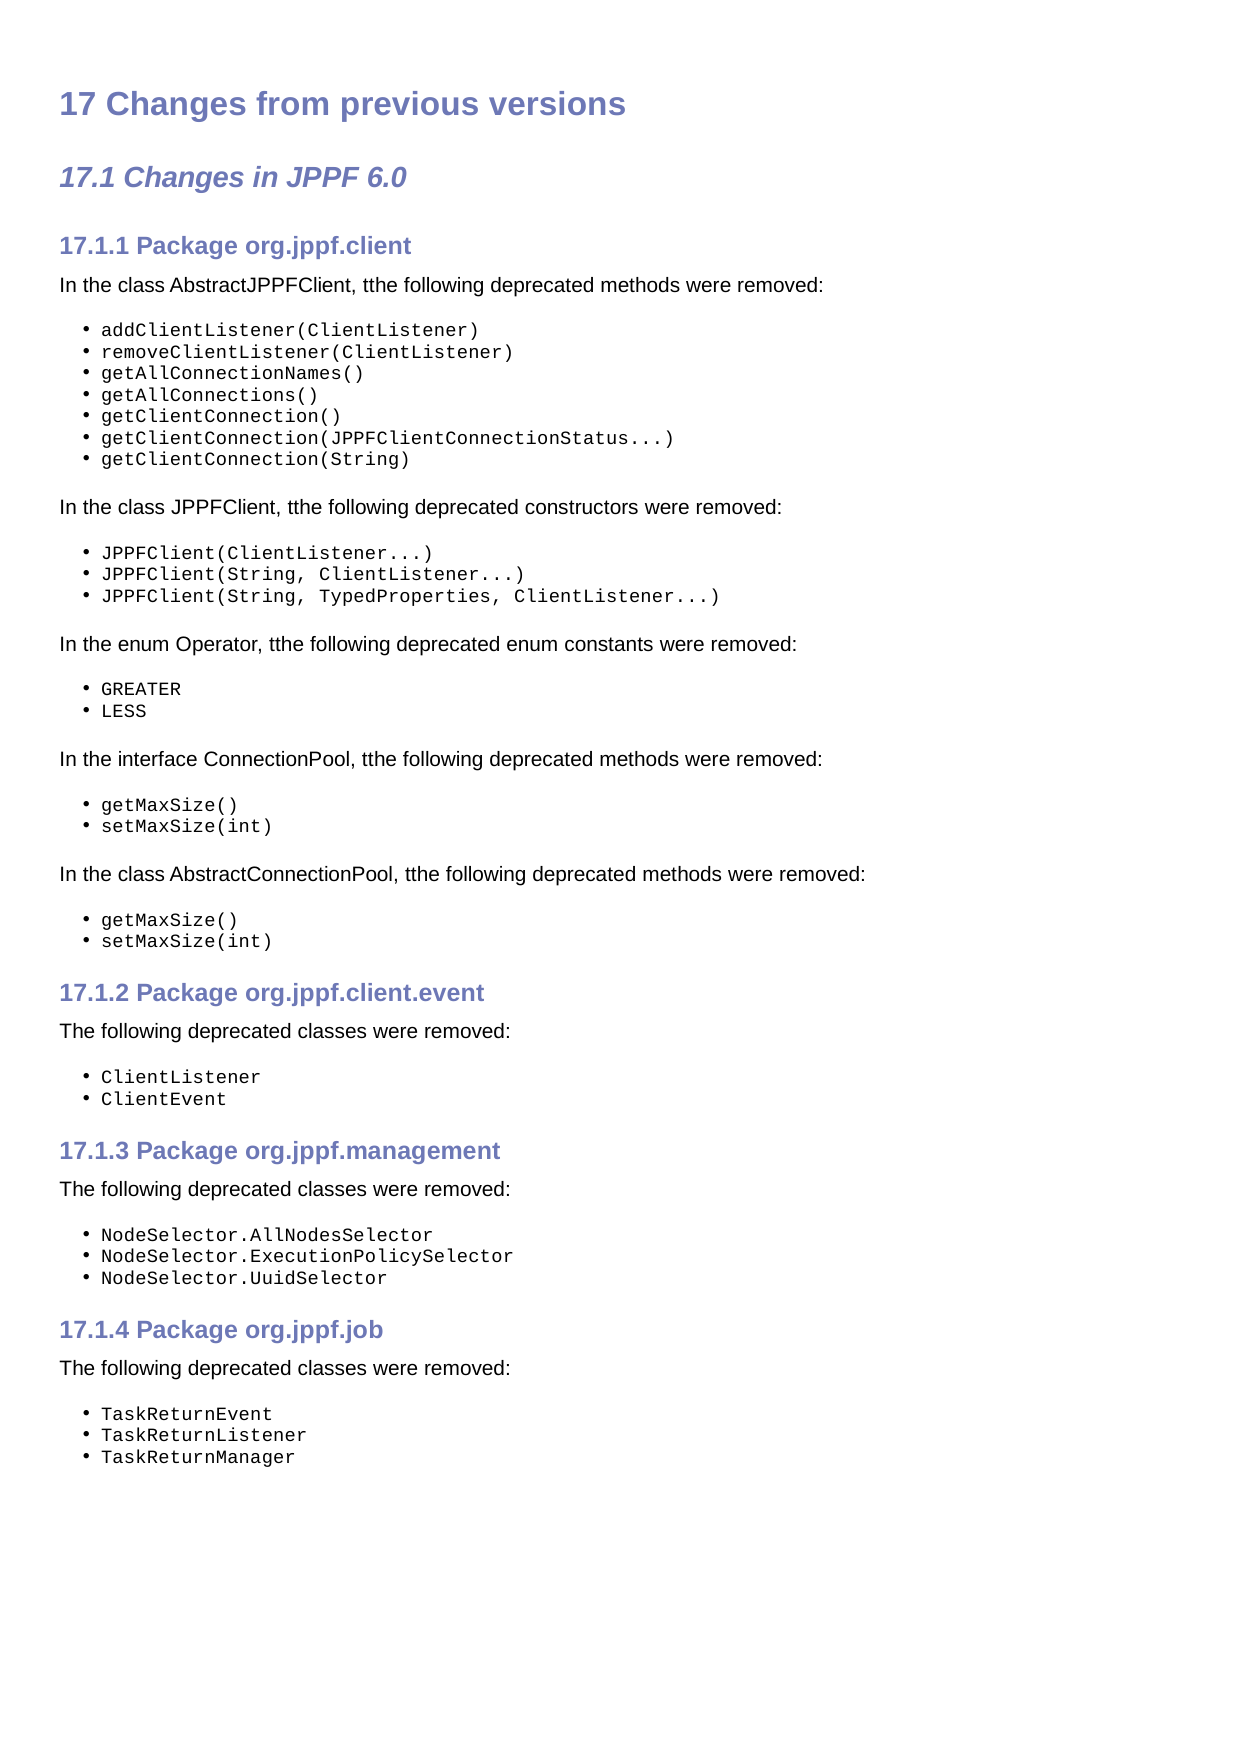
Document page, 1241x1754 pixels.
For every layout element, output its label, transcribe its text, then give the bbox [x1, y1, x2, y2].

list NodeSelector.UuidSelector [83, 1268, 1181, 1289]
list JPPFClient(String, TypedProperties, ClientListener...) [83, 586, 1181, 608]
list ClientListener [83, 1068, 1181, 1089]
subtitle Changes in JPPF 6.0 [59, 160, 1181, 194]
list getClientConnection() [83, 407, 1181, 428]
subtitle Changes from previous versions [59, 84, 1181, 123]
list GREATER [83, 680, 1181, 701]
subtitle Package org.jppf.management [59, 1136, 1181, 1164]
text In the class AbstractConnectionPool, tthe following deprecated methods were removed: [59, 862, 1181, 886]
list getAllConnections() [83, 385, 1181, 407]
list removeClientListener(ClientListener) [83, 342, 1181, 364]
list ClientEvent [83, 1089, 1181, 1111]
list addClientListener(ClientListener) [83, 321, 1181, 342]
list getMaxSize() [83, 795, 1181, 816]
text The following deprecated classes were removed: [59, 1019, 1181, 1043]
list getAllConnectionNames() [83, 364, 1181, 385]
list setMaxSize(int) [83, 816, 1181, 838]
list TaskReturnEvent [83, 1404, 1181, 1426]
subtitle Package org.jppf.client [59, 231, 1181, 260]
list JPPFClient(ClientListener...) [83, 543, 1181, 565]
list setMaxSize(int) [83, 931, 1181, 953]
text The following deprecated classes were removed: [59, 1177, 1181, 1201]
list JPPFClient(String, ClientListener...) [83, 565, 1181, 586]
text In the class AbstractJPPFClient, tthe following deprecated methods were removed: [59, 273, 1181, 297]
subtitle Package org.jppf.job [59, 1314, 1181, 1344]
list LESS [83, 701, 1181, 723]
list getClientConnection(String) [83, 449, 1181, 471]
list TaskReturnManager [83, 1447, 1181, 1469]
text The following deprecated classes were removed: [59, 1356, 1181, 1380]
list getMaxSize() [83, 910, 1181, 931]
list NodeSelector.AllNodesSelector [83, 1225, 1181, 1247]
list getClientConnection(JPPFClientConnectionStatus...) [83, 428, 1181, 449]
subtitle Package org.jppf.client.event [59, 978, 1181, 1007]
text In the class JPPFClient, tthe following deprecated constructors were removed: [59, 495, 1181, 519]
list TaskReturnListener [83, 1426, 1181, 1447]
text In the interface ConnectionPool, tthe following deprecated methods were removed: [59, 747, 1181, 771]
text In the enum Operator, tthe following deprecated enum constants were removed: [59, 632, 1181, 656]
list NodeSelector.ExecutionPolicySelector [83, 1247, 1181, 1268]
